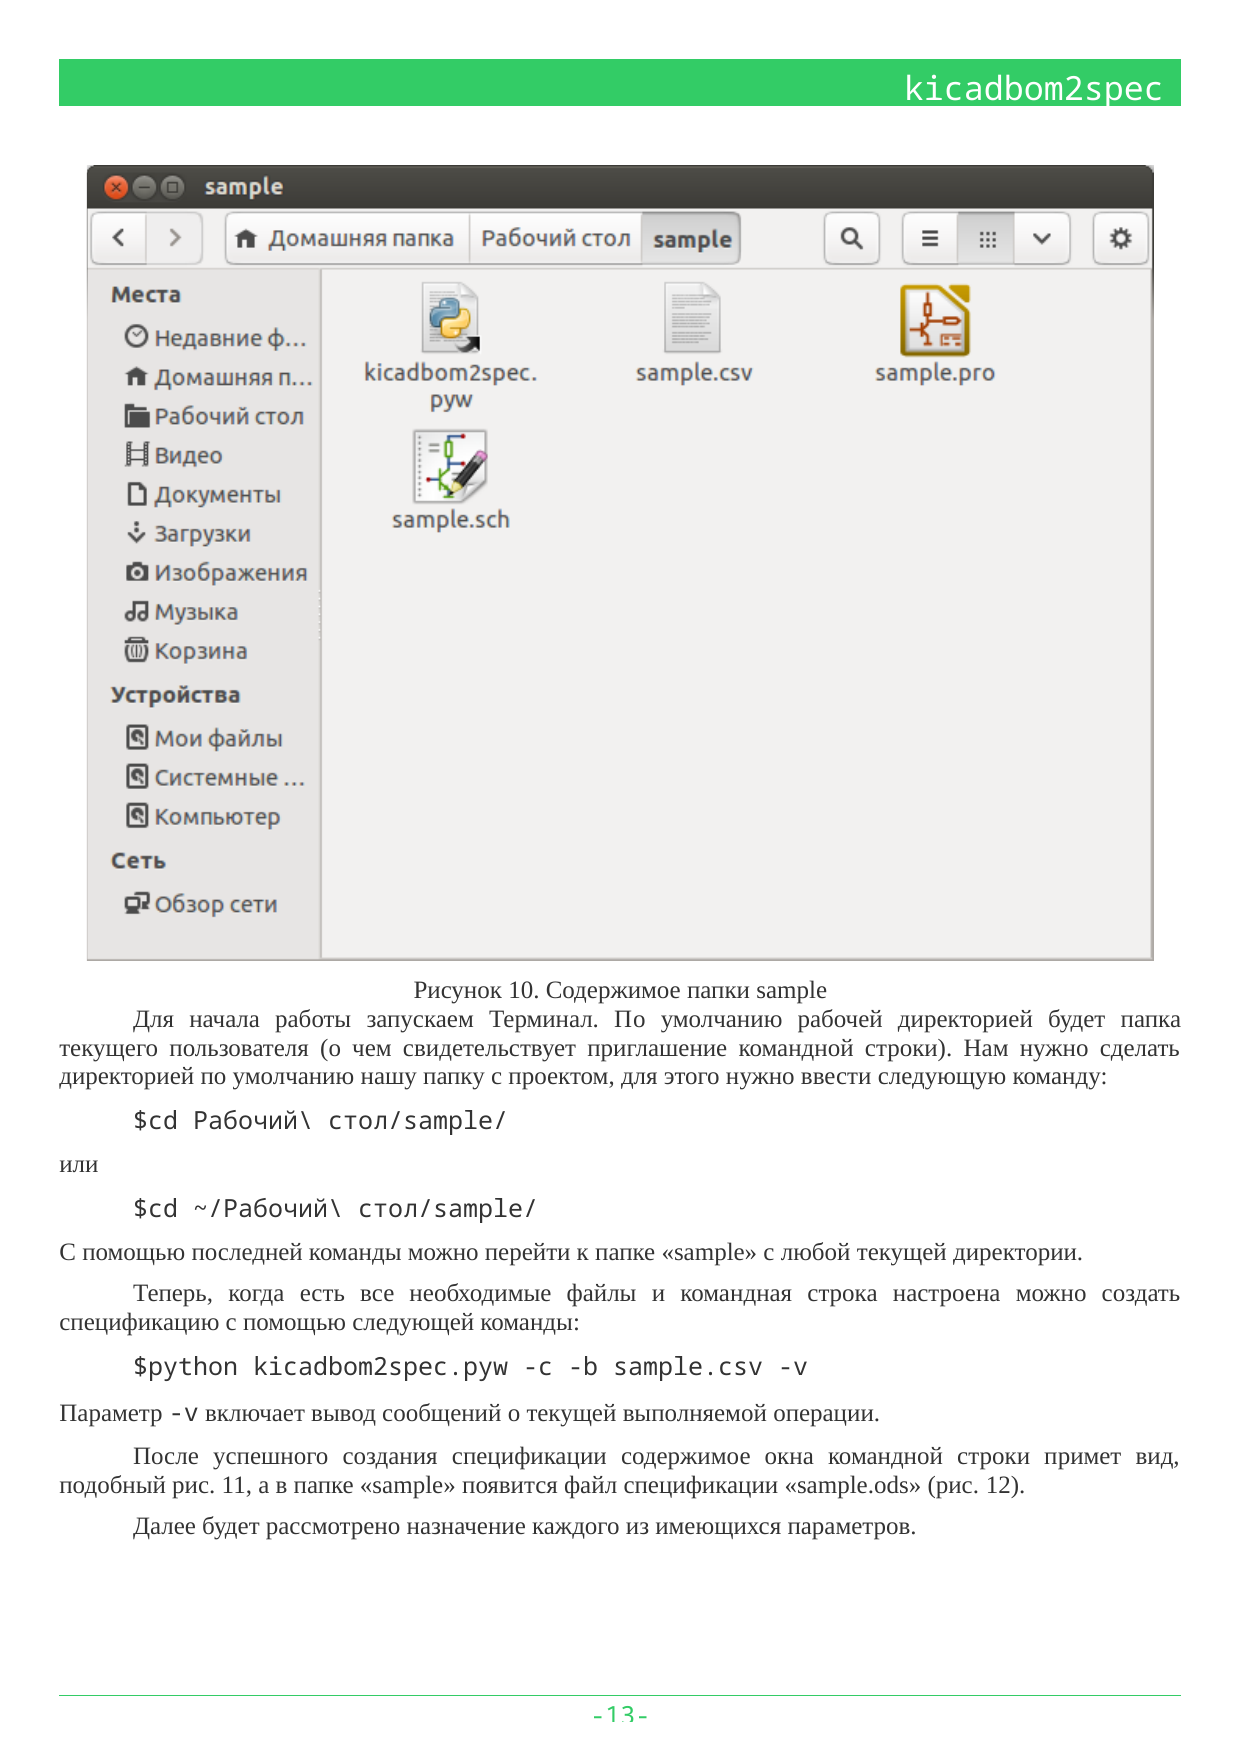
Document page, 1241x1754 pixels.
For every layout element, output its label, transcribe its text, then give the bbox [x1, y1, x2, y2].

text $cd ~/Рабочий\ стол/sample/ [59, 1191, 1181, 1224]
text $cd Рабочий\ стол/sample/ [59, 1103, 1181, 1137]
text Теперь, когда есть все необходимые файлы и командная строка настроена можно создать спецификацию с помощью следующей команды: [59, 1278, 1181, 1336]
text С помощью последней команды можно перейти к папке «sample» с любой текущей директории. [59, 1237, 1181, 1266]
text или [59, 1149, 1181, 1178]
text $python kicadbom2spec.pyw -c -b sample.csv -v [59, 1348, 1181, 1382]
text Рисунок 10. Содержимое папки sample [87, 961, 1154, 1004]
text Далее будет рассмотрено назначение каждого из имеющихся параметров. [59, 1511, 1181, 1540]
text Параметр -v включает вывод сообщений о текущей выполняемой операции. [59, 1395, 1181, 1429]
picture [86, 165, 1154, 961]
text После успешного создания спецификации содержимое окна командной строки примет вид, подобный рис. 11, а в папке «sample» появится файл спецификации «sample.ods» (рис. 12). [59, 1441, 1181, 1499]
text Для начала работы запускаем Терминал. По умолчанию рабочей директорией будет папка текущего пользователя (о чем свидетельствует приглашение командной строки). Нам нужно сделать директорией по умолчанию нашу папку с проектом, для этого нужно ввести следующую команду: [59, 971, 1181, 1090]
